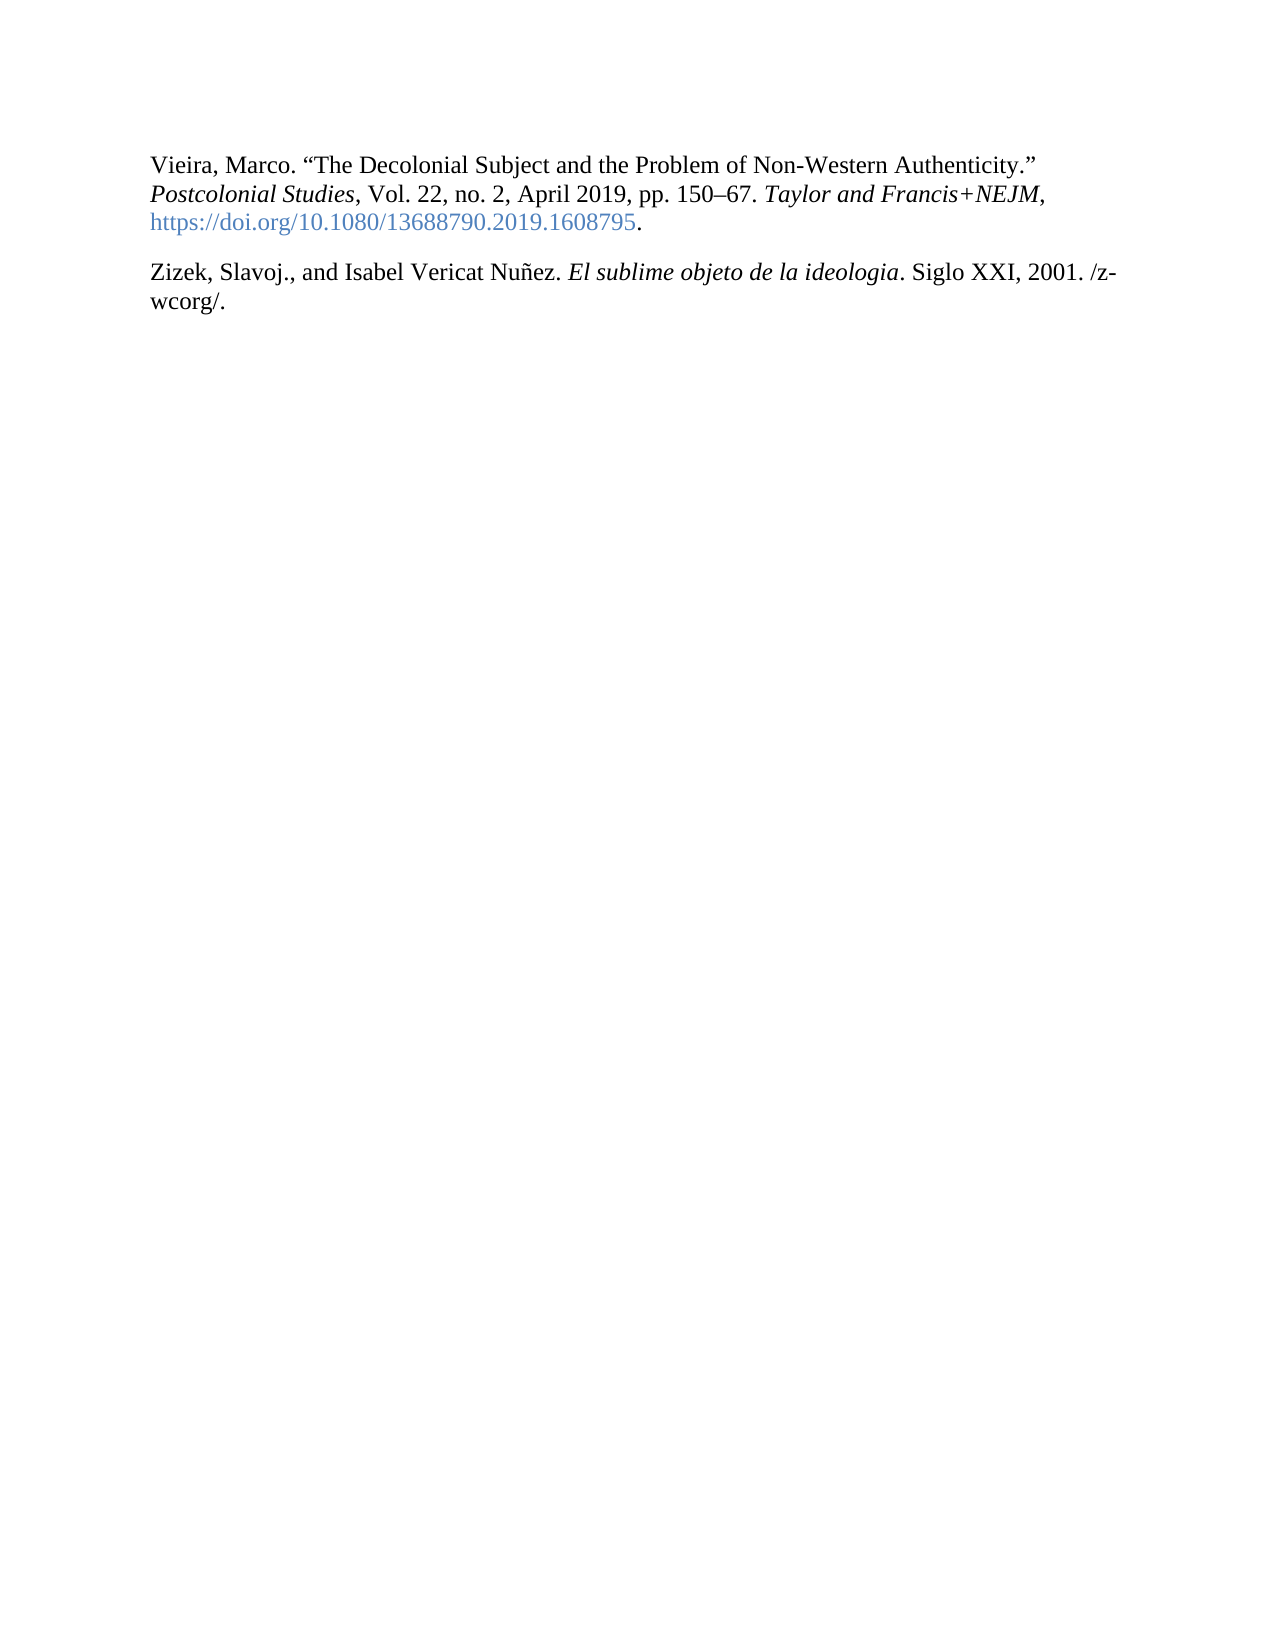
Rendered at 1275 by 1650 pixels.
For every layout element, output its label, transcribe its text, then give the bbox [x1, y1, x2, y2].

text Zizek, Slavoj., and Isabel Vericat Nuñez. El sublime objeto de la ideologia. Siglo XXI, 2001. /z-wcorg/. [150, 257, 1125, 314]
text Vieira, Marco. “The Decolonial Subject and the Problem of Non-Western Authenticity.” Postcolonial Studies, Vol. 22, no. 2, April 2019, pp. 150–67. Taylor and Francis+NEJM, https://doi.org/10.1080/13688790.2019.1608795. [150, 150, 1125, 236]
